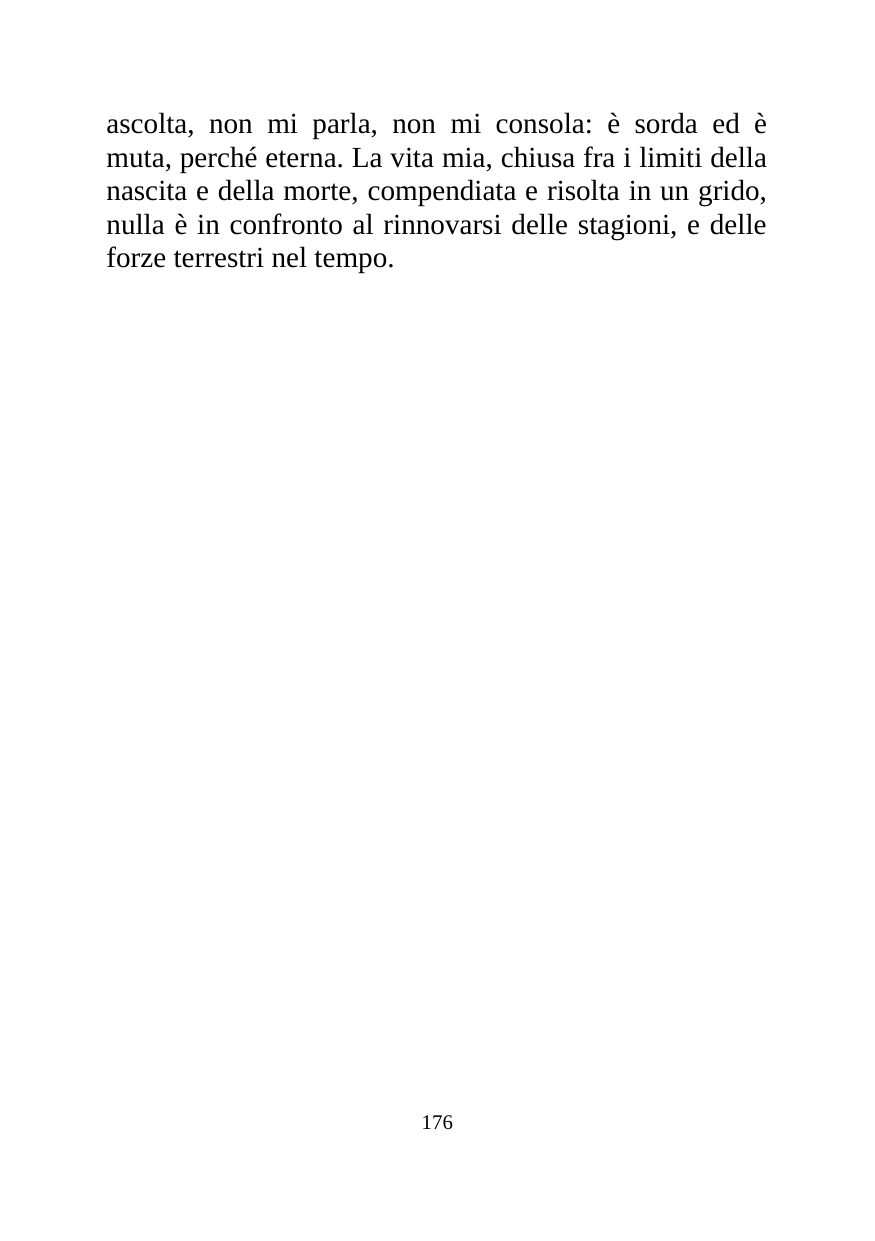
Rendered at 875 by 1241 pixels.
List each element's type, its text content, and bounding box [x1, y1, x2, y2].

text ascolta, non mi parla, non mi consola: è sorda ed è muta, perché eterna. La vita mia, chiusa fra i limiti della nascita e della morte, compendiata e risolta in un grido, nulla è in confronto al rinnovarsi delle stagioni, e delle forze terrestri nel tempo. [106, 106, 768, 274]
